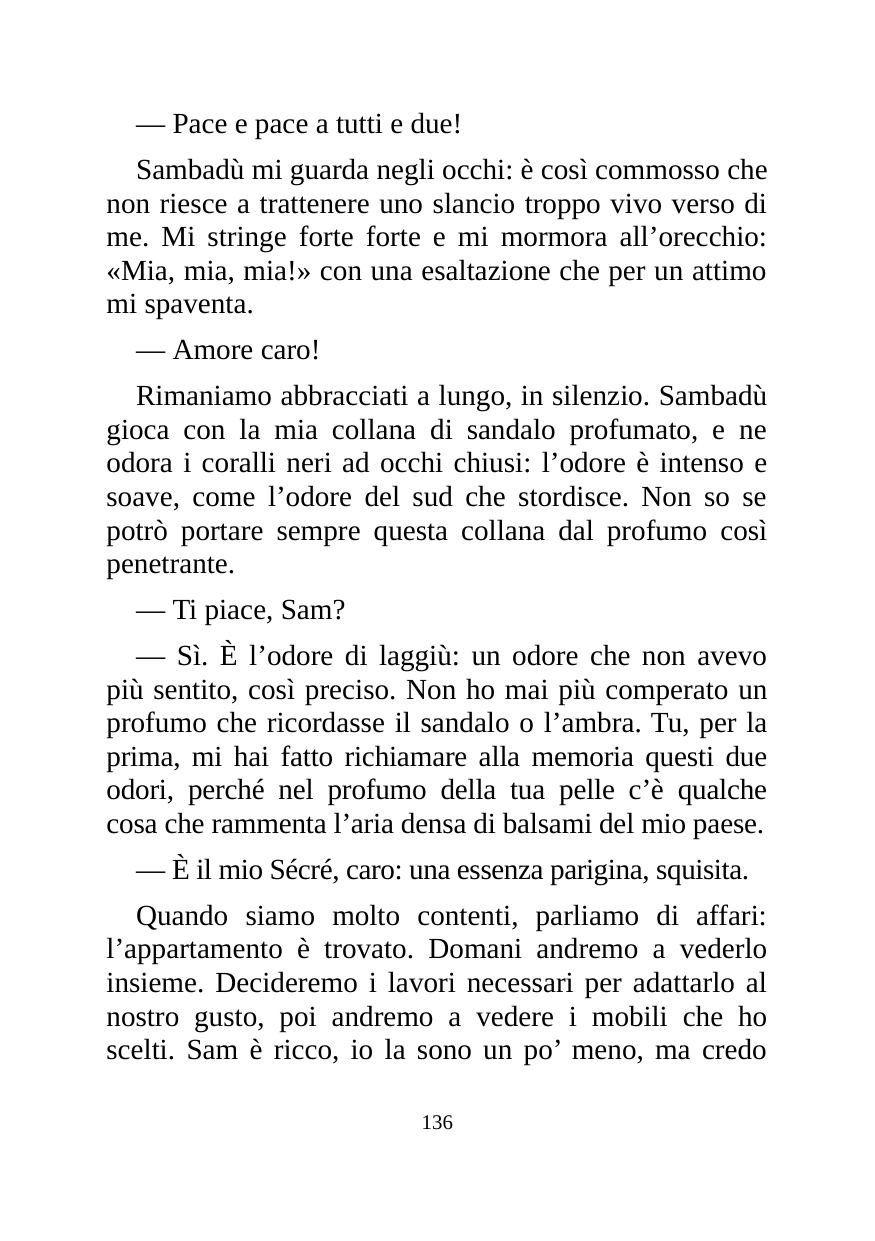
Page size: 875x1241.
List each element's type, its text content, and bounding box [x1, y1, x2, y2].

text Rimaniamo abbracciati a lungo, in silenzio. Sambadù gioca con la mia collana di sandalo profumato, e ne odora i coralli neri ad occhi chiusi: l’odore è intenso e soave, come l’odore del sud che stordisce. Non so se potrò portare sempre questa collana dal profumo così penetrante. [106, 378, 768, 580]
text Quando siamo molto contenti, parliamo di affari: l’appartamento è trovato. Domani andremo a vederlo insieme. Decideremo i lavori necessari per adattarlo al nostro gusto, poi andremo a vedere i mobili che ho scelti. Sam è ricco, io la sono un po’ meno, ma credo [106, 898, 768, 1066]
text — Sì. È l’odore di laggiù: un odore che non avevo più sentito, così preciso. Non ho mai più comperato un profumo che ricordasse il sandalo o l’ambra. Tu, per la prima, mi hai fatto richiamare alla memoria questi due odori, perché nel profumo della tua pelle c’è qualche cosa che rammenta l’aria densa di balsami del mio paese. [106, 638, 768, 839]
text — Pace e pace a tutti e due! [106, 106, 768, 140]
text Sambadù mi guarda negli occhi: è così commosso che non riesce a trattenere uno slancio troppo vivo verso di me. Mi stringe forte forte e mi mormora all’orecchio: «Mia, mia, mia!» con una esaltazione che per un attimo mi spaventa. [106, 152, 768, 320]
text — Amore caro! [106, 332, 768, 366]
text — È il mio Sécré, caro: una essenza parigina, squisita. [106, 852, 768, 886]
text — Ti piace, Sam? [106, 592, 768, 626]
